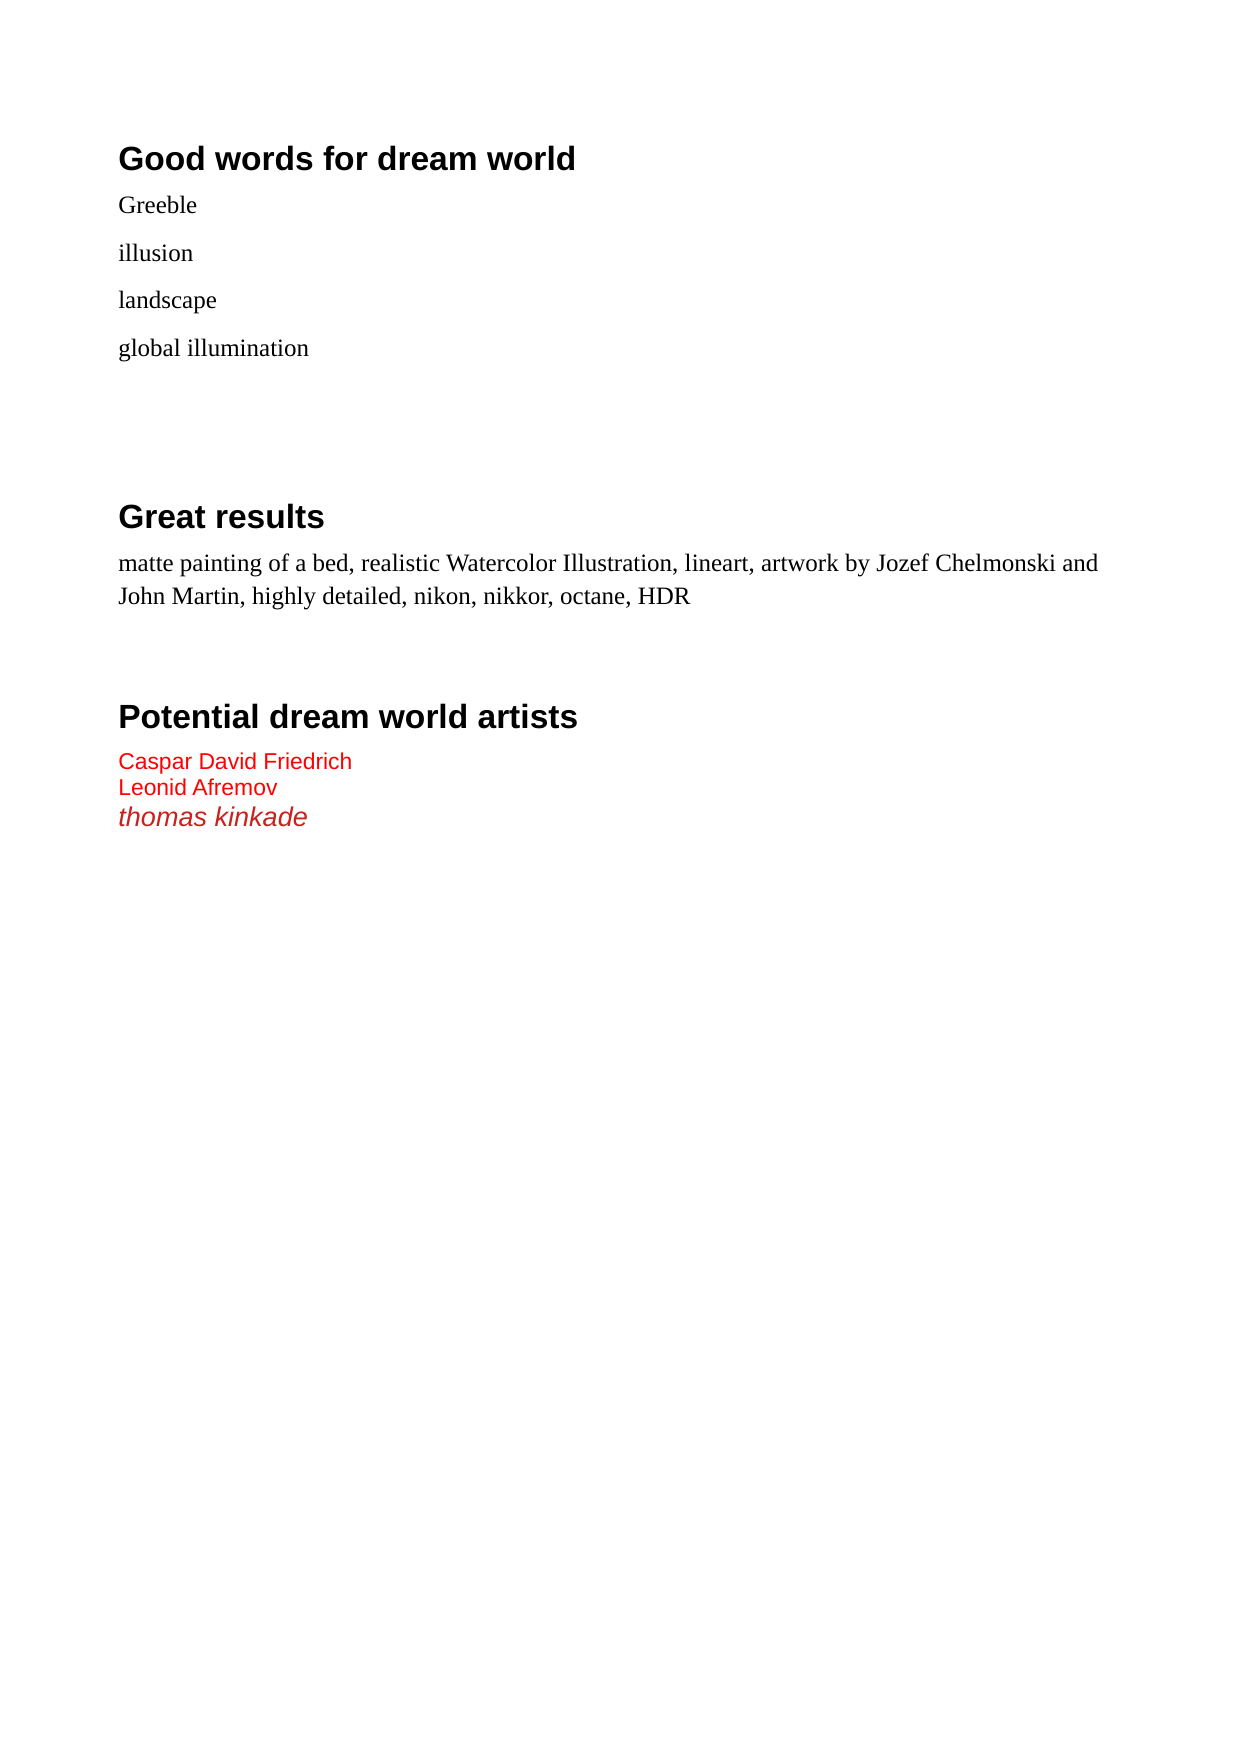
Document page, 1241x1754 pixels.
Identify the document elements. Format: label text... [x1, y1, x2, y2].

text illusion [118, 238, 1122, 266]
text thomas kinkade [118, 801, 1122, 832]
subtitle Potential dream world artists [118, 697, 1122, 735]
text matte painting of a bed, realistic Watercolor Illustration, lineart, artwork by Jozef Chelmonski and John Martin, highly detailed, nikon, nikkor, octane, HDR [118, 548, 1122, 609]
text Caspar David Friedrich [118, 748, 1122, 774]
text Leonid Afremov [118, 774, 1122, 801]
text Greeble [118, 190, 1122, 219]
text landscape [118, 285, 1122, 314]
subtitle Great results [118, 497, 1122, 535]
text global illumination [118, 333, 1122, 362]
subtitle Good words for dream world [118, 139, 1122, 178]
